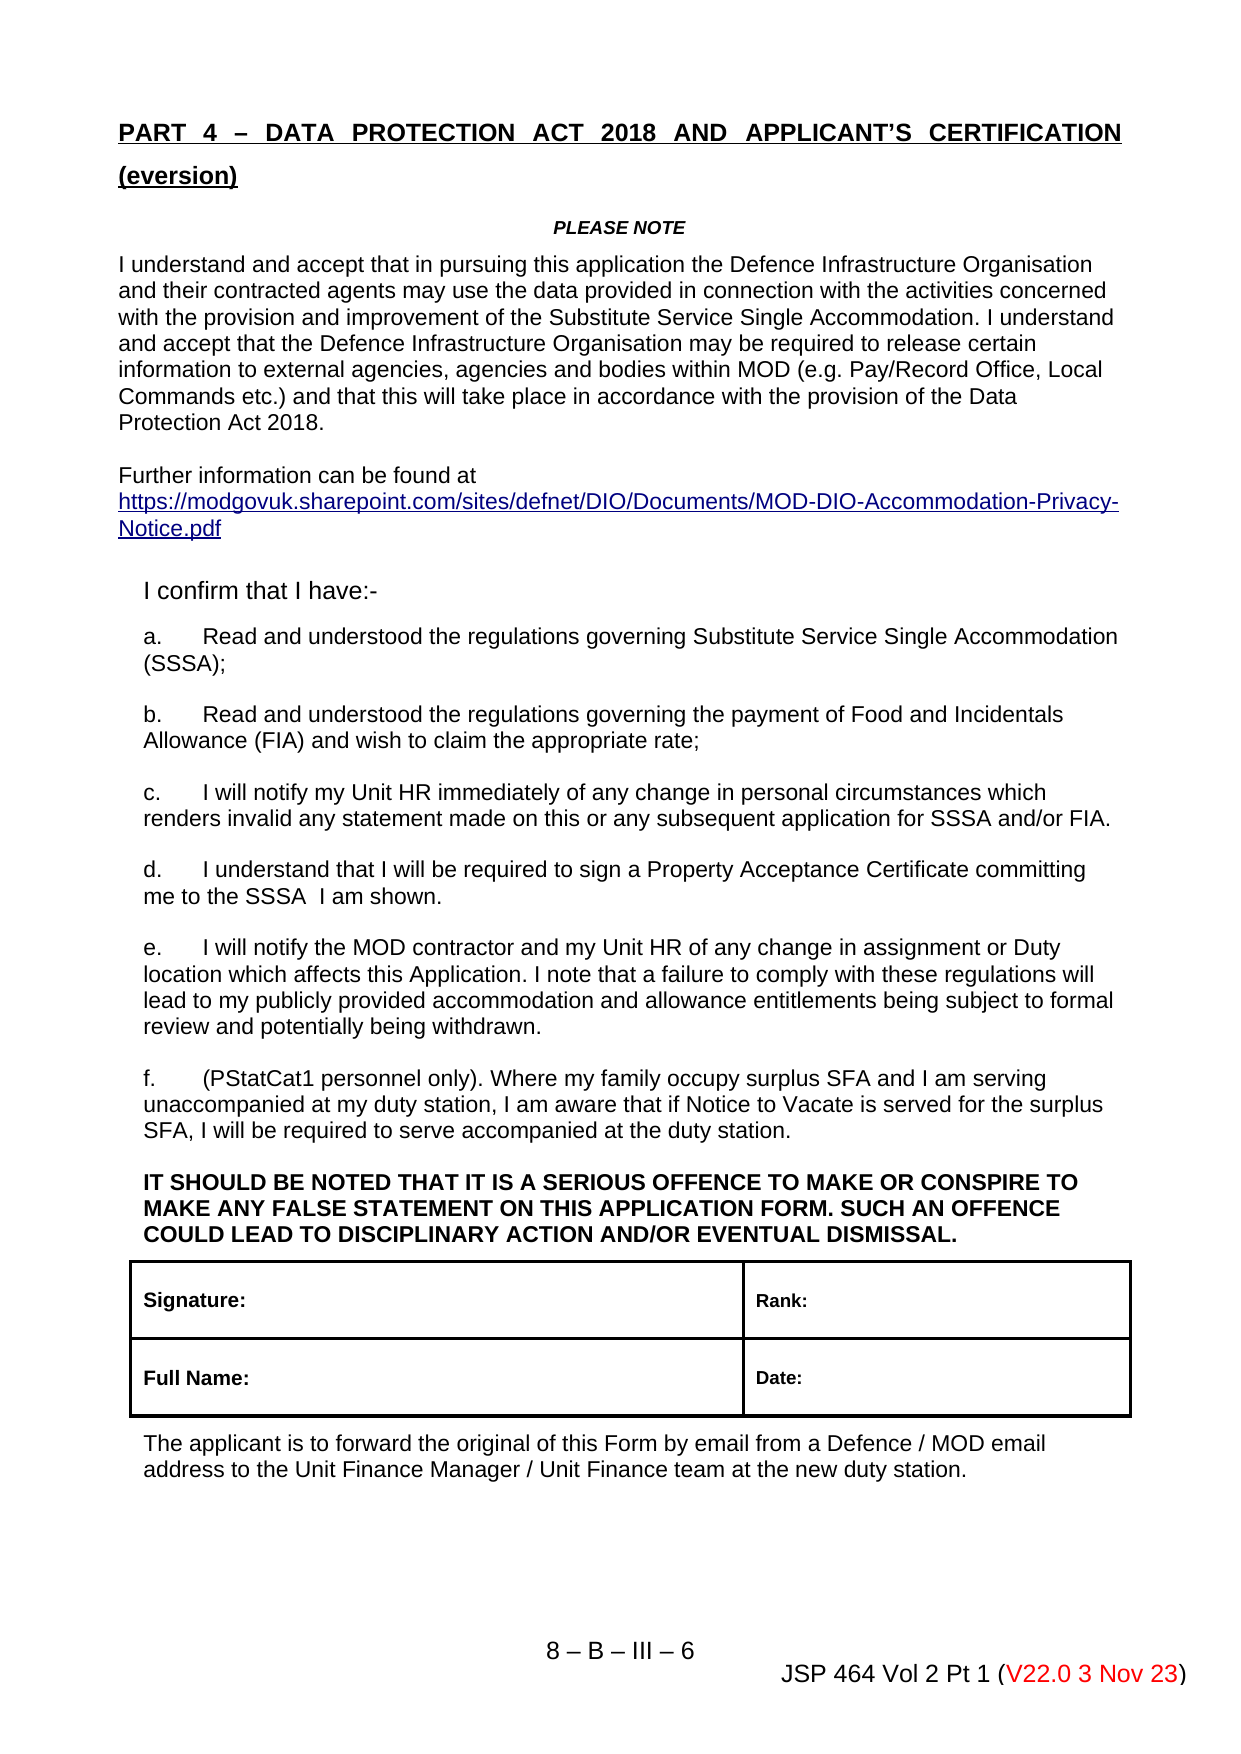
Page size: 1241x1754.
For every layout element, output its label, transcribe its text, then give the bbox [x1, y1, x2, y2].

table_cell Signature: [132, 1263, 742, 1337]
table_cell The applicant is to forward the original of this Form by email from a Defence / MOD email address to the Unit Finance Manager / Unit Finance team at the new duty station. [131, 1418, 1131, 1495]
table_cell Full Name: [132, 1340, 742, 1414]
text PART 4 – DATA PROTECTION ACT 2018 AND APPLICANT’S CERTIFICATION [118, 118, 1122, 143]
table_cell Date: [745, 1340, 1129, 1414]
table_header I confirm that I have:- [131, 570, 1131, 611]
text I understand and accept that in pursuing this application the Defence Infrastructure Organisation and their contracted agents may use the data provided in connection with the activities concerned with the provision and improvement of the Substitute Service Single Accommodation. I understand and accept that the Defence Infrastructure Organisation may be required to release certain information to external agencies, agencies and bodies within MOD (e.g. Pay/Record Office, Local Commands etc.) and that this will take place in accordance with the provision of the Data Protection Act 2018. [118, 251, 1122, 435]
text (eversion) [118, 144, 1122, 190]
text Further information can be found at https://modgovuk.sharepoint.com/sites/defnet/DIO/Documents/MOD-DIO-Accommodation-Privacy-Notice.pdf [118, 462, 1122, 541]
text PLEASE NOTE [118, 217, 1122, 238]
table_cell Rank: [745, 1263, 1129, 1337]
table_cell a. Read and understood the regulations governing Substitute Service Single Accommodation (SSSA); b. Read and understood the regulations governing the payment of Food and Incidentals Allowance (FIA) and wish to claim the appropriate rate; c. I will notify my Unit HR immediately of any change in personal circumstances which renders invalid any statement made on this or any subsequent application for SSSA and/or FIA. d. I understand that I will be required to sign a Property Acceptance Certificate committing me to the SSSA I am shown. e. I will notify the MOD contractor and my Unit HR of any change in assignment or Duty location which affects this Application. I note that a failure to comply with these regulations will lead to my publicly provided accommodation and allowance entitlements being subject to formal review and potentially being withdrawn. f. (PStatCat1 personnel only). Where my family occupy surplus SFA and I am serving unaccompanied at my duty station, I am aware that if Notice to Vacate is served for the surplus SFA, I will be required to serve accompanied at the duty station. IT SHOULD BE NOTED THAT IT IS A SERIOUS OFFENCE TO MAKE OR CONSPIRE TO MAKE ANY FALSE STATEMENT ON THIS APPLICATION FORM. SUCH AN OFFENCE COULD LEAD TO DISCIPLINARY ACTION AND/OR EVENTUAL DISMISSAL. [131, 611, 1131, 1260]
